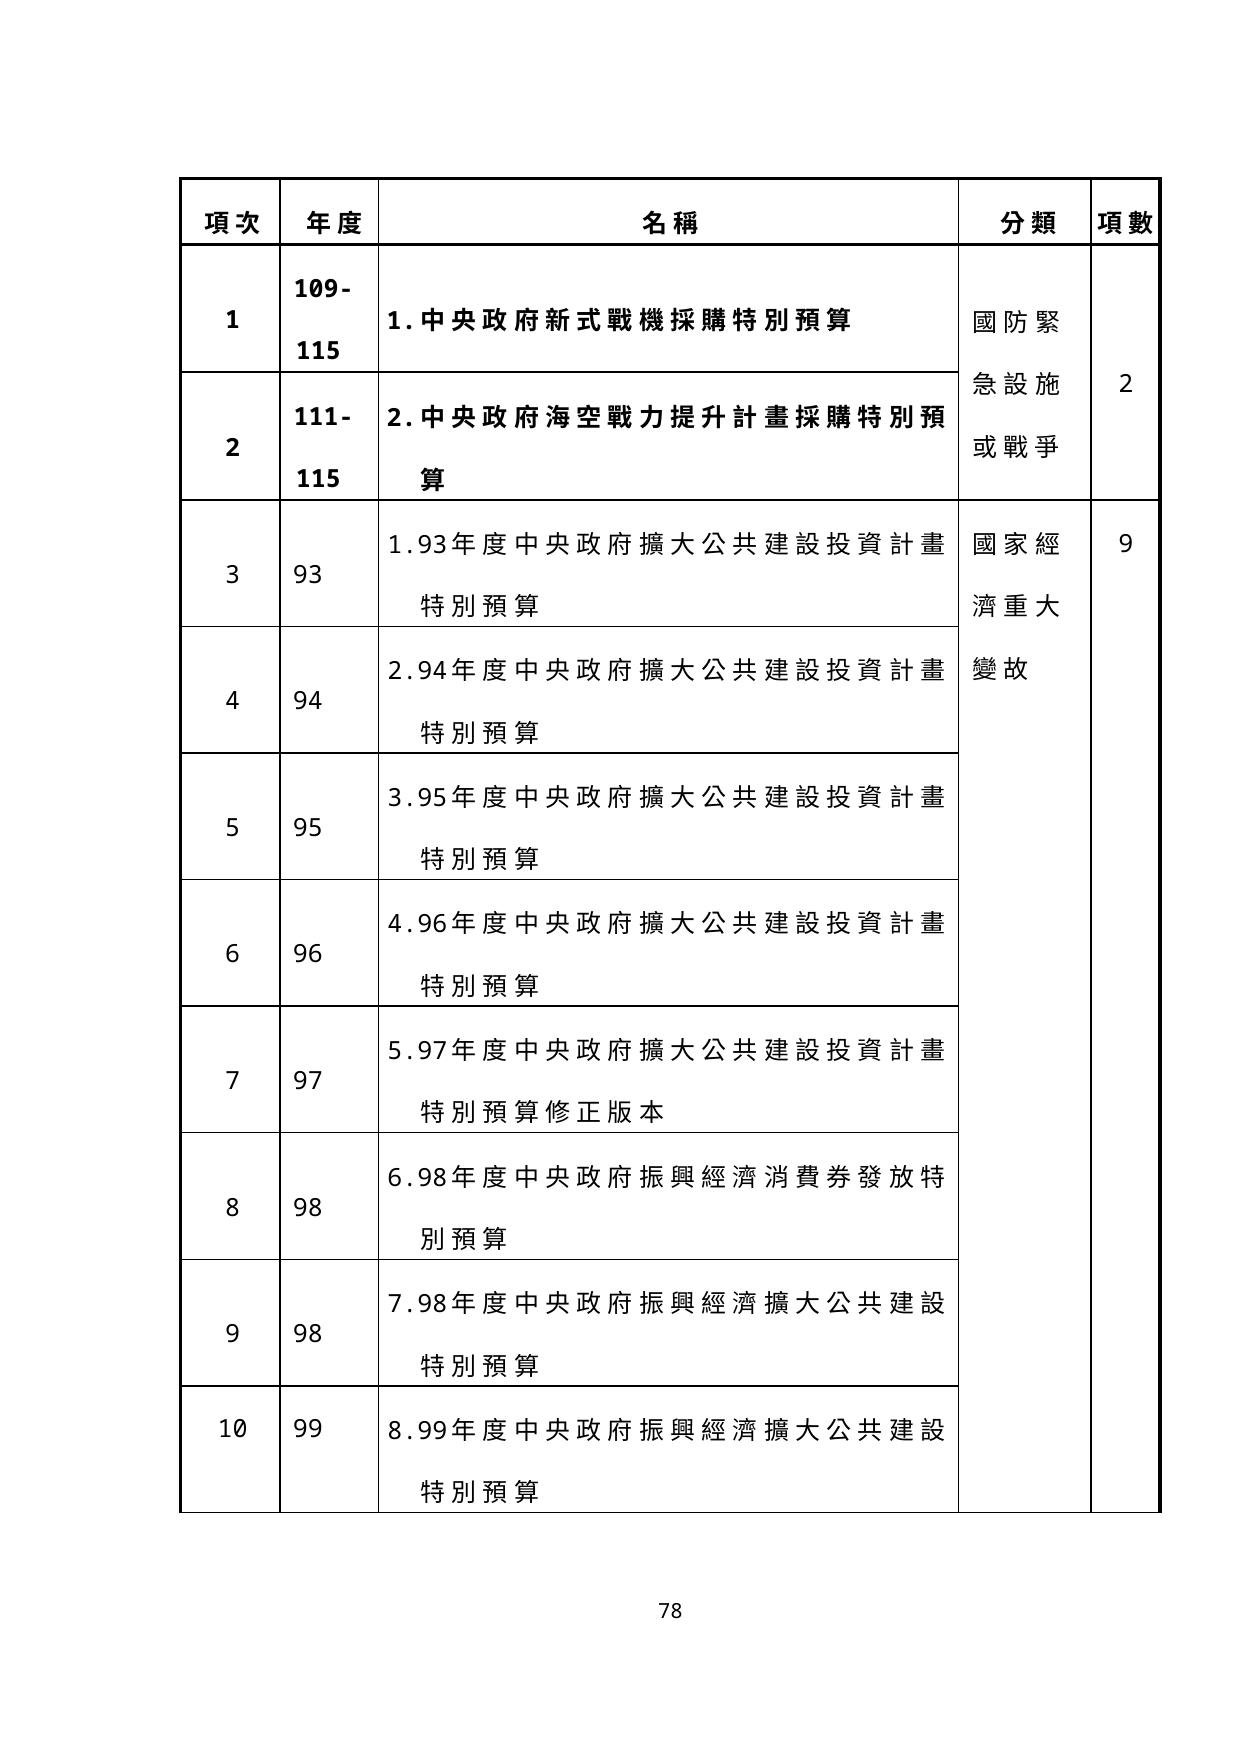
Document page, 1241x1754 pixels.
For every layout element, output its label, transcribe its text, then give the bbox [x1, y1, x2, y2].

table_cell 93 [281, 501, 378, 626]
table_cell 國防緊急設施或戰爭 [959, 246, 1090, 499]
table_header 項次 [182, 180, 279, 243]
table_cell 7.98年度中央政府振興經濟擴大公共建設特別預算 [379, 1260, 958, 1385]
table_cell 10 [182, 1387, 279, 1512]
table_header 項數 [1092, 180, 1158, 243]
table_cell 6 [182, 880, 279, 1005]
table_cell 97 [281, 1007, 378, 1132]
table_cell 2.94年度中央政府擴大公共建設投資計畫特別預算 [379, 627, 958, 752]
table_cell 5.97年度中央政府擴大公共建設投資計畫特別預算修正版本 [379, 1007, 958, 1132]
table_cell 3.95年度中央政府擴大公共建設投資計畫特別預算 [379, 754, 958, 879]
table_cell 6.98年度中央政府振興經濟消費券發放特別預算 [379, 1133, 958, 1258]
table_cell 96 [281, 880, 378, 1005]
table_cell 98 [281, 1260, 378, 1385]
table_cell 9 [1092, 501, 1158, 1512]
table_cell 111-115 [281, 373, 378, 499]
table_cell 4 [182, 627, 279, 752]
table_cell 98 [281, 1133, 378, 1258]
table_cell 2.中央政府海空戰力提升計畫採購特別預算 [379, 373, 958, 499]
table_cell 8.99年度中央政府振興經濟擴大公共建設特別預算 [379, 1387, 958, 1512]
table_header 分類 [959, 180, 1090, 243]
table_cell 1.93年度中央政府擴大公共建設投資計畫特別預算 [379, 501, 958, 626]
table_header 年度 [281, 180, 378, 243]
table_cell 5 [182, 754, 279, 879]
table_cell 7 [182, 1007, 279, 1132]
table_cell 1.中央政府新式戰機採購特別預算 [379, 246, 958, 371]
table_cell 2 [182, 373, 279, 499]
table_cell 99 [281, 1387, 378, 1512]
table_header 名稱 [379, 180, 958, 243]
table_cell 3 [182, 501, 279, 626]
table_cell 8 [182, 1133, 279, 1258]
table_cell 9 [182, 1260, 279, 1385]
table_cell 95 [281, 754, 378, 879]
table_cell 94 [281, 627, 378, 752]
table_cell 國家經濟重大變故 [959, 501, 1090, 1512]
table_cell 4.96年度中央政府擴大公共建設投資計畫特別預算 [379, 880, 958, 1005]
table_cell 2 [1092, 246, 1158, 499]
table_cell 109-115 [281, 246, 378, 371]
table_cell 1 [182, 246, 279, 371]
